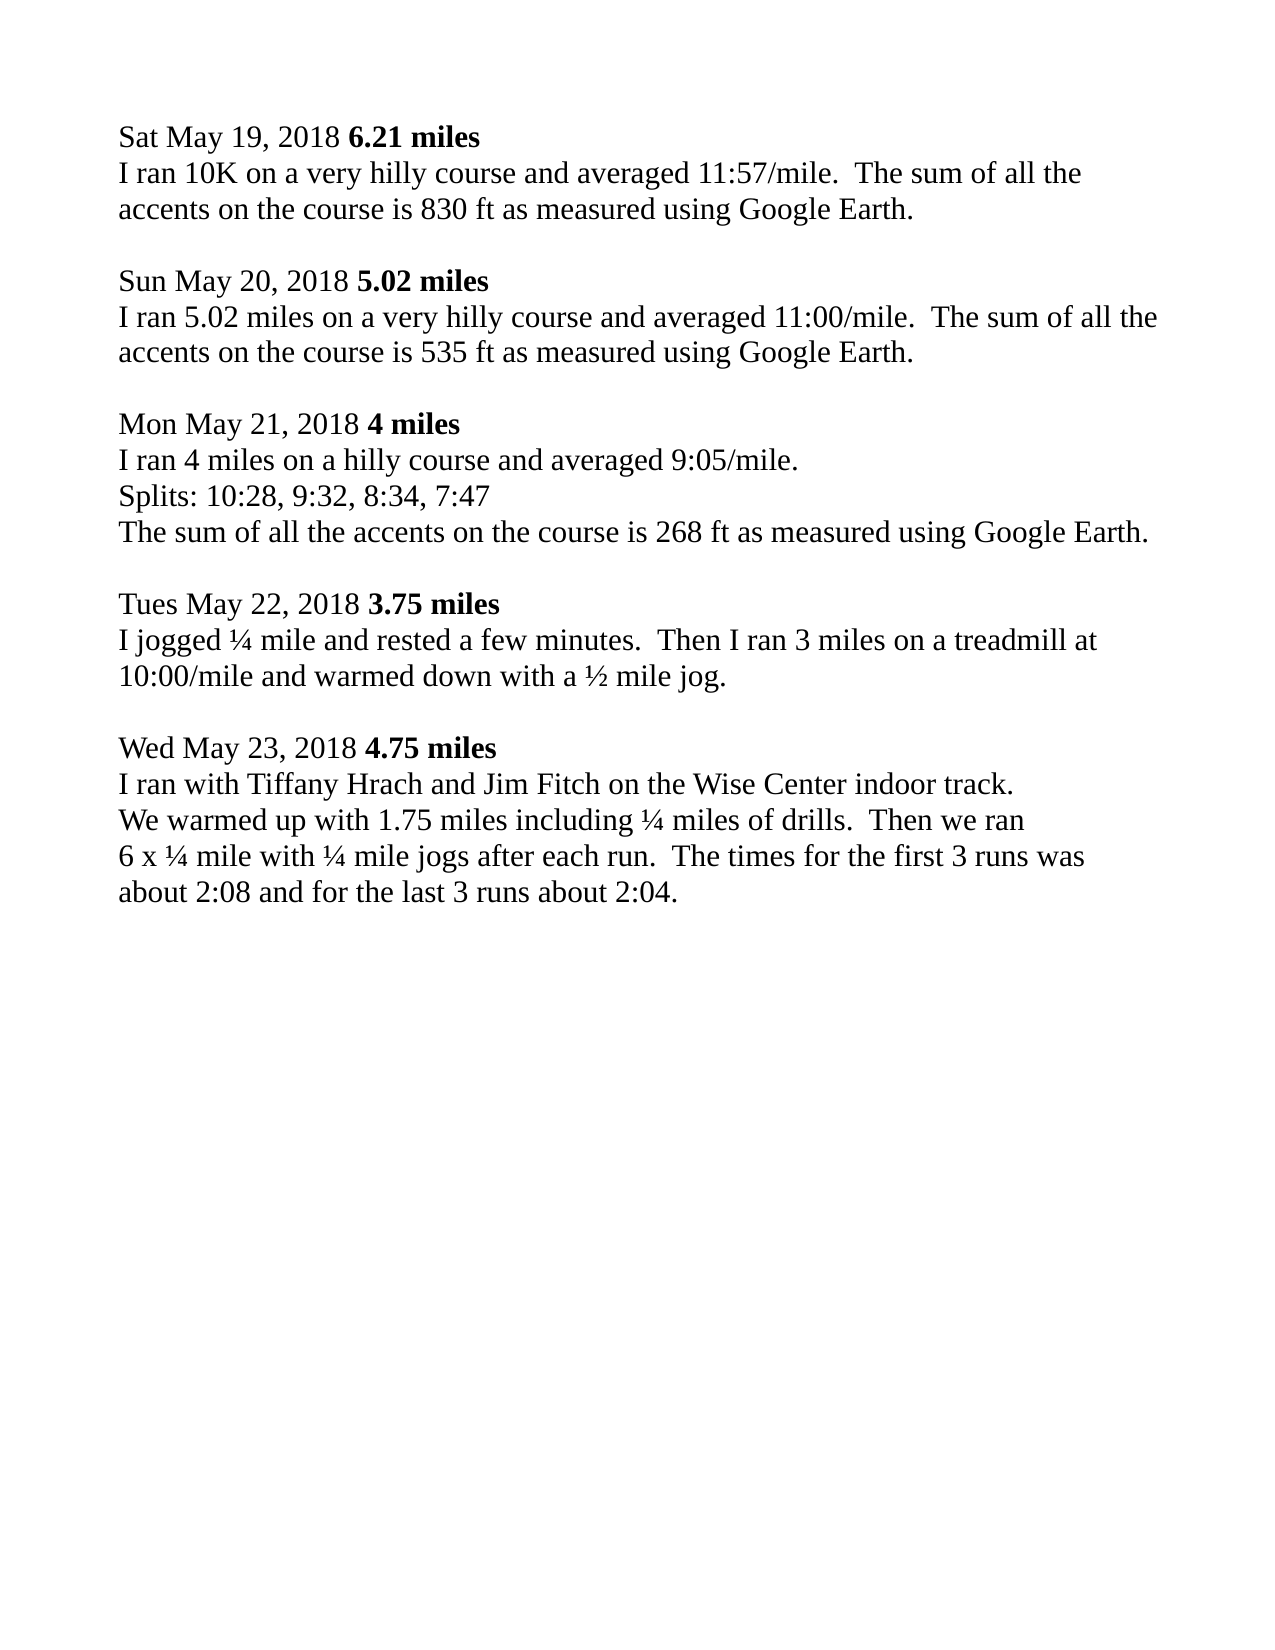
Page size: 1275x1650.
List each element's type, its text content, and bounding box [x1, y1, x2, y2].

text 6 x ¼ mile with ¼ mile jogs after each run. The times for the first 3 runs was about 2:08 and for the last 3 runs about 2:04. [118, 837, 1161, 909]
text I jogged ¼ mile and rested a few minutes. Then I ran 3 miles on a treadmill at 10:00/mile and warmed down with a ½ mile jog. [118, 621, 1161, 693]
text Splits: 10:28, 9:32, 8:34, 7:47 [118, 477, 1161, 513]
text Wed May 23, 2018 4.75 miles [118, 729, 1161, 765]
text We warmed up with 1.75 miles including ¼ miles of drills. Then we ran [118, 801, 1161, 837]
text Sat May 19, 2018 6.21 miles [118, 118, 1161, 154]
text Tues May 22, 2018 3.75 miles [118, 585, 1161, 621]
text Sun May 20, 2018 5.02 miles [118, 262, 1161, 298]
text I ran 5.02 miles on a very hilly course and averaged 11:00/mile. The sum of all the accents on the course is 535 ft as measured using Google Earth. [118, 298, 1161, 370]
text I ran 10K on a very hilly course and averaged 11:57/mile. The sum of all the accents on the course is 830 ft as measured using Google Earth. [118, 154, 1161, 226]
text Mon May 21, 2018 4 miles [118, 406, 1161, 442]
text The sum of all the accents on the course is 268 ft as measured using Google Earth. [118, 513, 1161, 549]
text I ran with Tiffany Hrach and Jim Fitch on the Wise Center indoor track. [118, 765, 1161, 801]
text I ran 4 miles on a hilly course and averaged 9:05/mile. [118, 442, 1161, 477]
